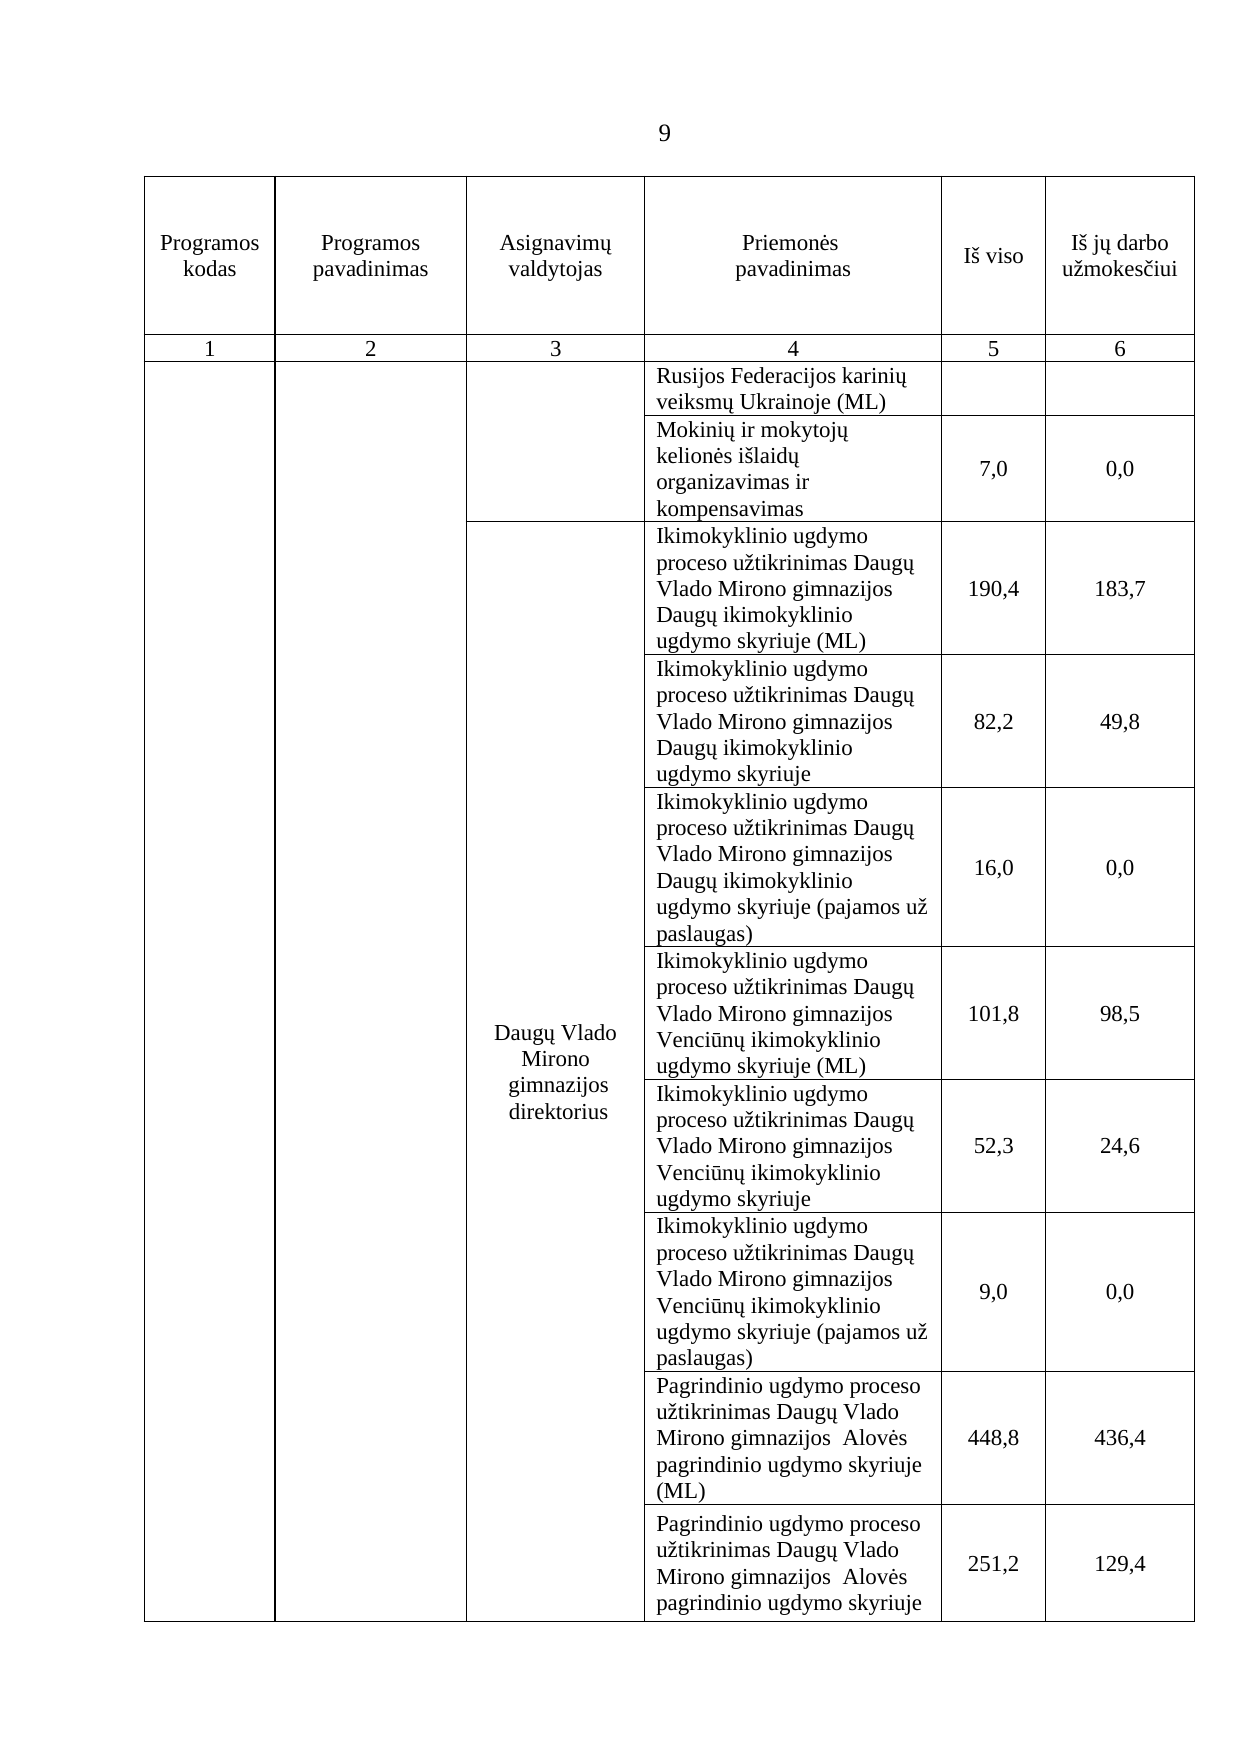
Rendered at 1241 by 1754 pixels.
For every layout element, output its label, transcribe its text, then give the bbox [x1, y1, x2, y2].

table_cell Ikimokyklinio ugdymo proceso užtikrinimas Daugų Vlado Mirono gimnazijos Daugų ikimokyklinio ugdymo skyriuje [645, 655, 941, 787]
table_header Programos kodas [145, 177, 274, 333]
table_cell 183,7 [1046, 522, 1194, 654]
table_cell 1 [145, 335, 274, 361]
table_cell [467, 362, 644, 521]
table_cell 0,0 [1046, 788, 1194, 946]
table_header Asignavimų valdytojas [467, 177, 644, 333]
table_cell Ikimokyklinio ugdymo proceso užtikrinimas Daugų Vlado Mirono gimnazijos Daugų ikimokyklinio ugdymo skyriuje (pajamos už paslaugas) [645, 788, 941, 946]
table_cell 9,0 [942, 1213, 1045, 1371]
table_header Iš viso [942, 177, 1045, 333]
table_cell 3 [467, 335, 644, 361]
table_cell Ikimokyklinio ugdymo proceso užtikrinimas Daugų Vlado Mirono gimnazijos Venciūnų ikimokyklinio ugdymo skyriuje (pajamos už paslaugas) [645, 1213, 941, 1371]
table_header Programos pavadinimas [276, 177, 466, 333]
table_cell [145, 362, 274, 1621]
table_cell Ikimokyklinio ugdymo proceso užtikrinimas Daugų Vlado Mirono gimnazijos Venciūnų ikimokyklinio ugdymo skyriuje [645, 1080, 941, 1212]
table_cell Mokinių ir mokytojų kelionės išlaidų organizavimas ir kompensavimas [645, 416, 941, 521]
table_cell 251,2 [942, 1505, 1045, 1621]
table_cell 190,4 [942, 522, 1045, 654]
table_cell 6 [1046, 335, 1194, 361]
table_cell 5 [942, 335, 1045, 361]
table_cell [942, 362, 1045, 415]
table_cell 101,8 [942, 947, 1045, 1079]
table_cell 52,3 [942, 1080, 1045, 1212]
table_cell 16,0 [942, 788, 1045, 946]
table_cell 82,2 [942, 655, 1045, 787]
table_cell 436,4 [1046, 1372, 1194, 1503]
table_cell [1046, 362, 1194, 415]
table_cell Pagrindinio ugdymo proceso užtikrinimas Daugų Vlado Mirono gimnazijos Alovės pagrindinio ugdymo skyriuje [645, 1505, 941, 1621]
table_cell 0,0 [1046, 416, 1194, 521]
table_cell 2 [276, 335, 466, 361]
table_cell [276, 362, 466, 1621]
table_cell 7,0 [942, 416, 1045, 521]
table_cell Pagrindinio ugdymo proceso užtikrinimas Daugų Vlado Mirono gimnazijos Alovės pagrindinio ugdymo skyriuje (ML) [645, 1372, 941, 1503]
table_cell 49,8 [1046, 655, 1194, 787]
table_cell 24,6 [1046, 1080, 1194, 1212]
table_cell 4 [645, 335, 941, 361]
table_cell Ikimokyklinio ugdymo proceso užtikrinimas Daugų Vlado Mirono gimnazijos Daugų ikimokyklinio ugdymo skyriuje (ML) [645, 522, 941, 654]
table_cell 98,5 [1046, 947, 1194, 1079]
table_header Iš jų darbo užmokesčiui [1046, 177, 1194, 333]
table_header Priemonės pavadinimas [645, 177, 941, 333]
table_cell 448,8 [942, 1372, 1045, 1503]
table_cell Daugų Vlado Mirono gimnazijos direktorius [467, 522, 644, 1621]
table_cell Rusijos Federacijos karinių veiksmų Ukrainoje (ML) [645, 362, 941, 415]
table_cell 0,0 [1046, 1213, 1194, 1371]
table_cell Ikimokyklinio ugdymo proceso užtikrinimas Daugų Vlado Mirono gimnazijos Venciūnų ikimokyklinio ugdymo skyriuje (ML) [645, 947, 941, 1079]
table_cell 129,4 [1046, 1505, 1194, 1621]
